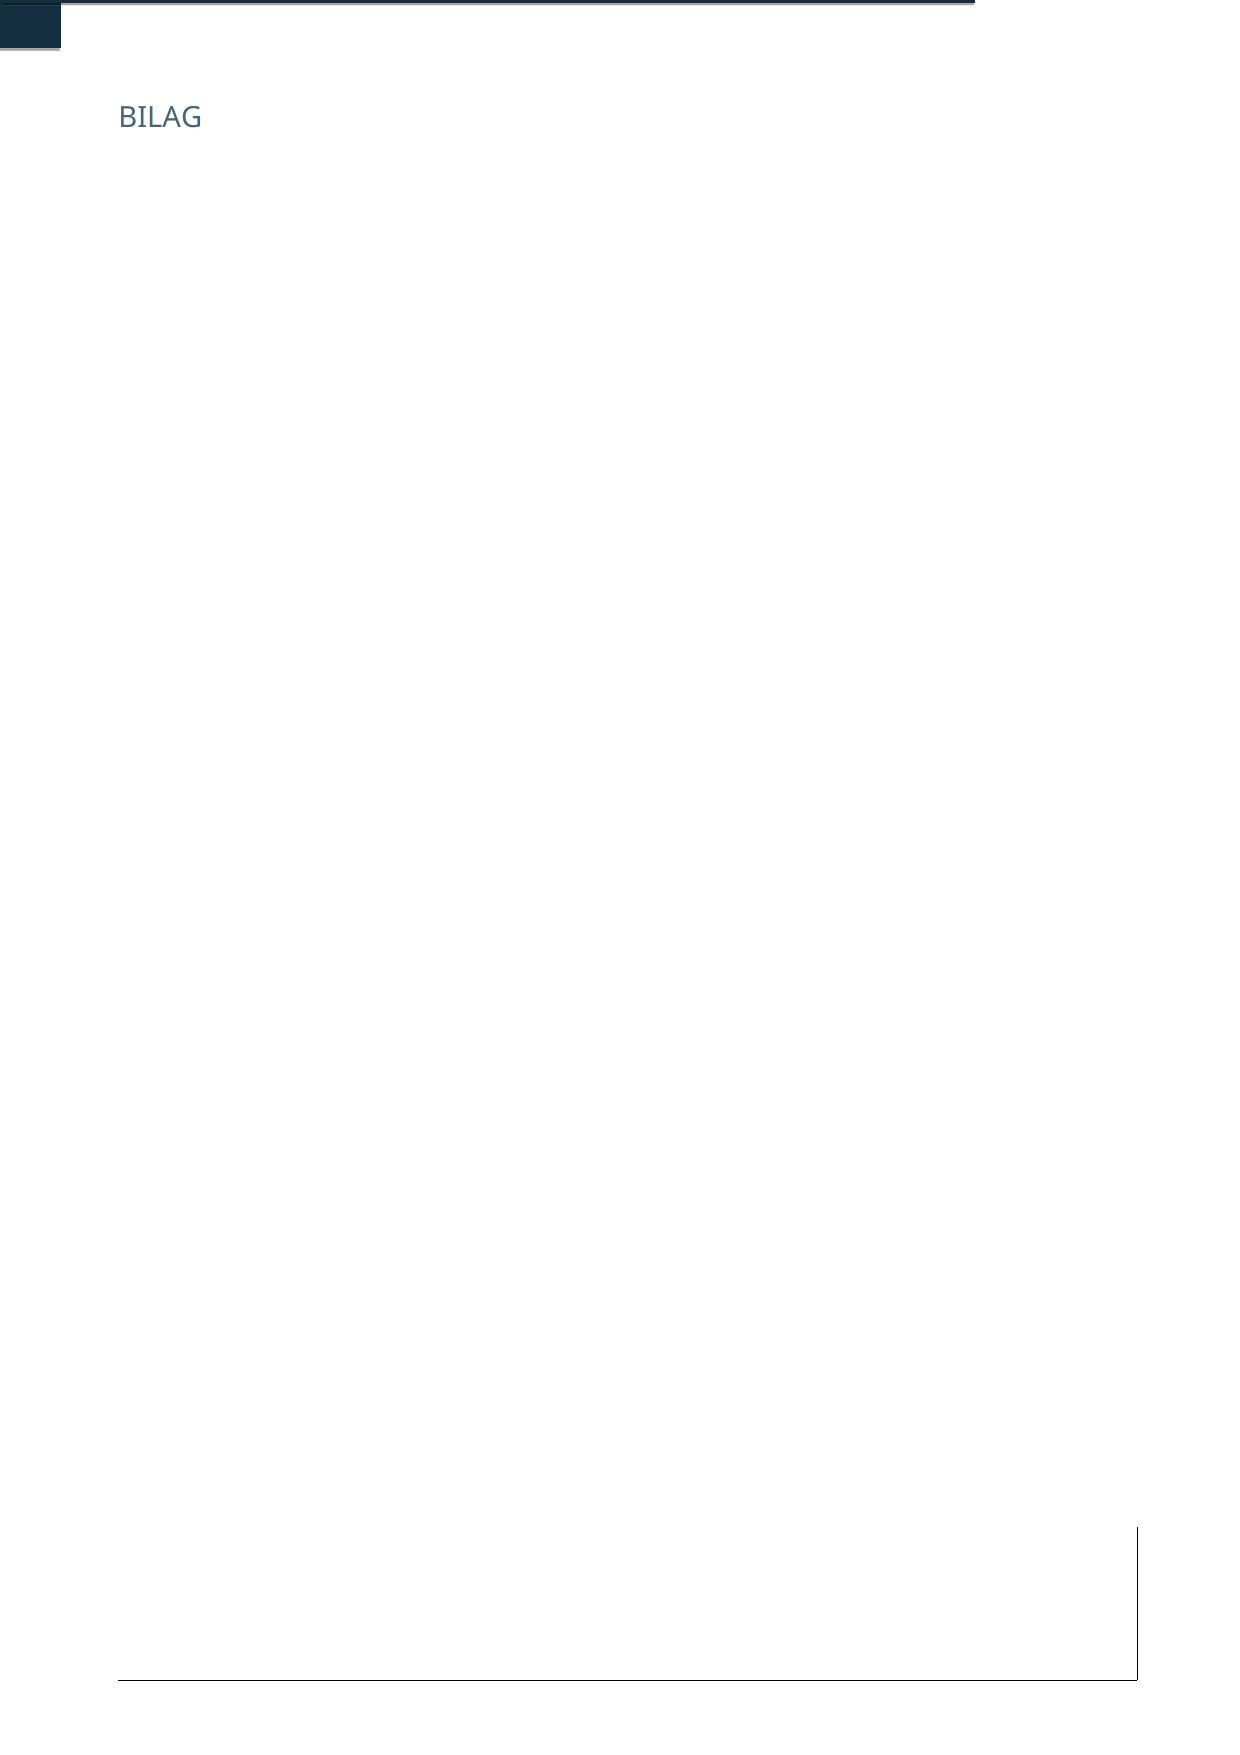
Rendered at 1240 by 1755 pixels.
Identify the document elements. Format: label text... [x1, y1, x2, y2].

subtitle Bilag [118, 97, 1137, 136]
